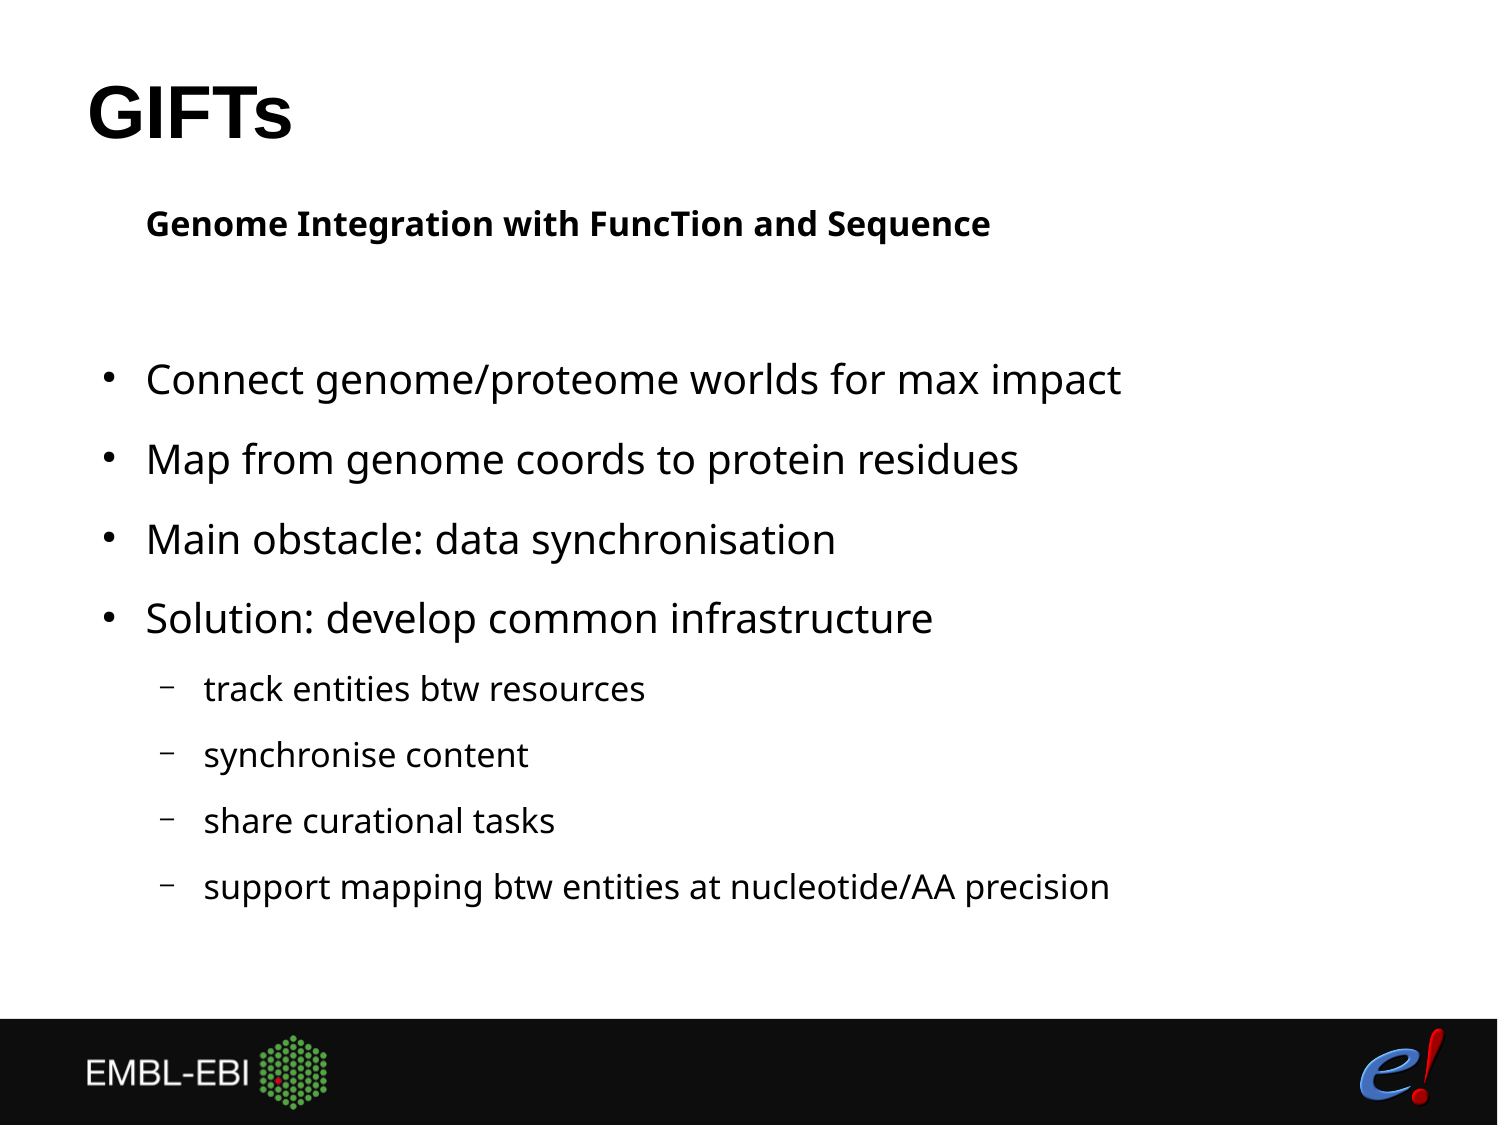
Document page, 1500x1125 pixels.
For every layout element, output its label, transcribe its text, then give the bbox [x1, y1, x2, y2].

picture [1357, 1026, 1448, 1112]
picture [87, 1035, 327, 1110]
title GIFTs [87, 50, 1425, 175]
list Genome Integration with FuncTion and Sequence Connect genome/proteome worlds for max impact Map from genome coords to protein residues Main obstacle: data synchronisation Solution: develop common infrastructure track entities btw resources synchronise content share curational tasks support mapping btw entities at nucleotide/AA precision [87, 200, 1425, 914]
